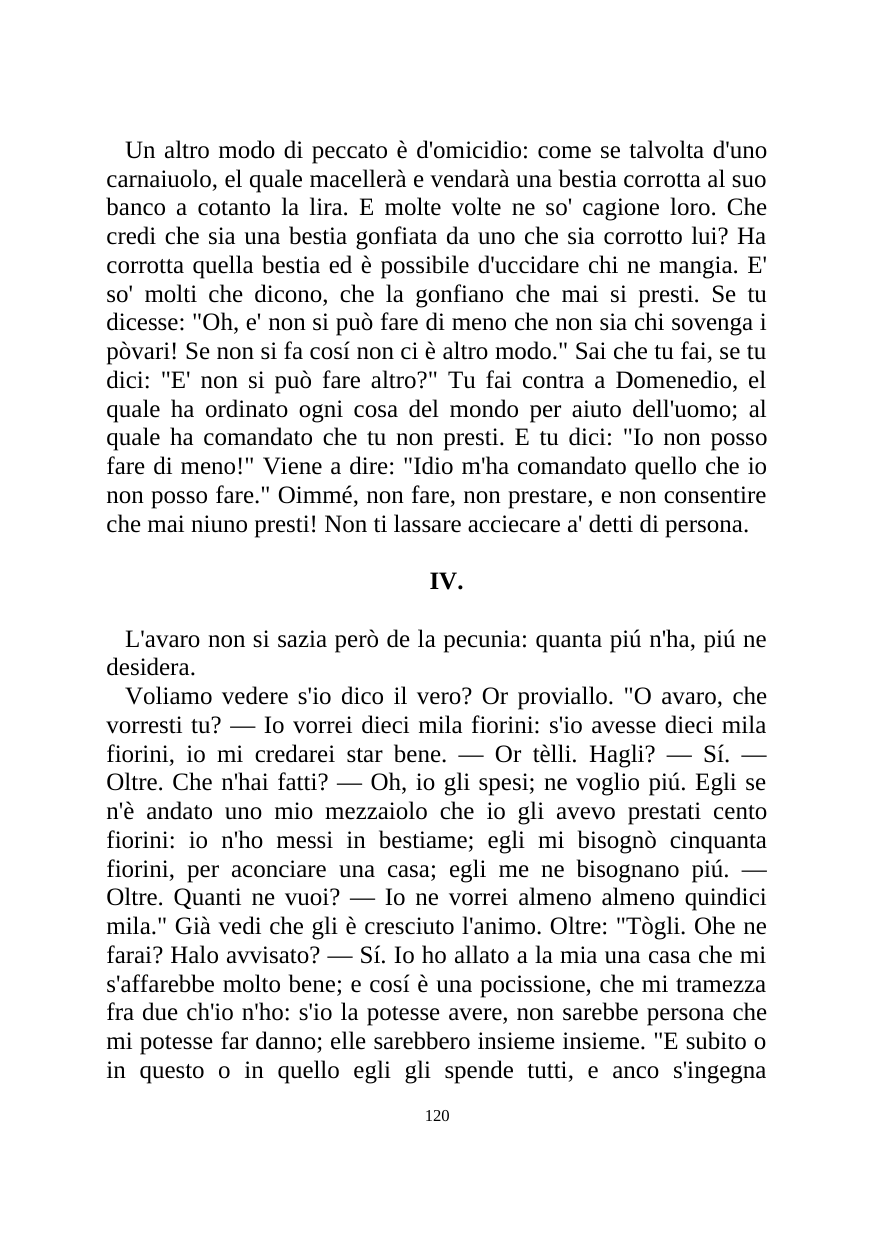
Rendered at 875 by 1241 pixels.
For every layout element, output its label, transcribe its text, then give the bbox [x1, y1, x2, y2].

text L'avaro non si sazia però de la pecunia: quanta piú n'ha, piú ne desidera. [106, 624, 768, 681]
text IV. [106, 566, 768, 595]
text Un altro modo di peccato è d'omicidio: come se talvolta d'uno carnaiuolo, el quale macellerà e vendarà una bestia corrotta al suo banco a cotanto la lira. E molte volte ne so' cagione loro. Che credi che sia una bestia gonfiata da uno che sia corrotto lui? Ha corrotta quella bestia ed è possibile d'uccidare chi ne mangia. E' so' molti che dicono, che la gonfiano che mai si presti. Se tu dicesse: "Oh, e' non si può fare di meno che non sia chi sovenga i pòvari! Se non si fa cosí non ci è altro modo." Sai che tu fai, se tu dici: "E' non si può fare altro?" Tu fai contra a Domenedio, el quale ha ordinato ogni cosa del mondo per aiuto dell'uomo; al quale ha comandato che tu non presti. E tu dici: "Io non posso fare di meno!" Viene a dire: "Idio m'ha comandato quello che io non posso fare." Oimmé, non fare, non prestare, e non consentire che mai niuno presti! Non ti lassare acciecare a' detti di persona. [106, 135, 768, 537]
text Voliamo vedere s'io dico il vero? Or proviallo. "O avaro, che vorresti tu? — Io vorrei dieci mila fiorini: s'io avesse dieci mila fiorini, io mi credarei star bene. — Or tèlli. Hagli? — Sí. — Oltre. Che n'hai fatti? — Oh, io gli spesi; ne voglio piú. Egli se n'è andato uno mio mezzaiolo che io gli avevo prestati cento fiorini: io n'ho messi in bestiame; egli mi bisognò cinquanta fiorini, per aconciare una casa; egli me ne bisognano piú. — Oltre. Quanti ne vuoi? — Io ne vorrei almeno almeno quindici mila." Già vedi che gli è cresciuto l'animo. Oltre: "Tògli. Ohe ne farai? Halo avvisato? — Sí. Io ho allato a la mia una casa che mi s'affarebbe molto bene; e cosí è una pocissione, che mi tramezza fra due ch'io n'ho: s'io la potesse avere, non sarebbe persona che mi potesse far danno; elle sarebbero insieme insieme. "E subito o in questo o in quello egli gli spende tutti, e anco s'ingegna [106, 681, 768, 1084]
